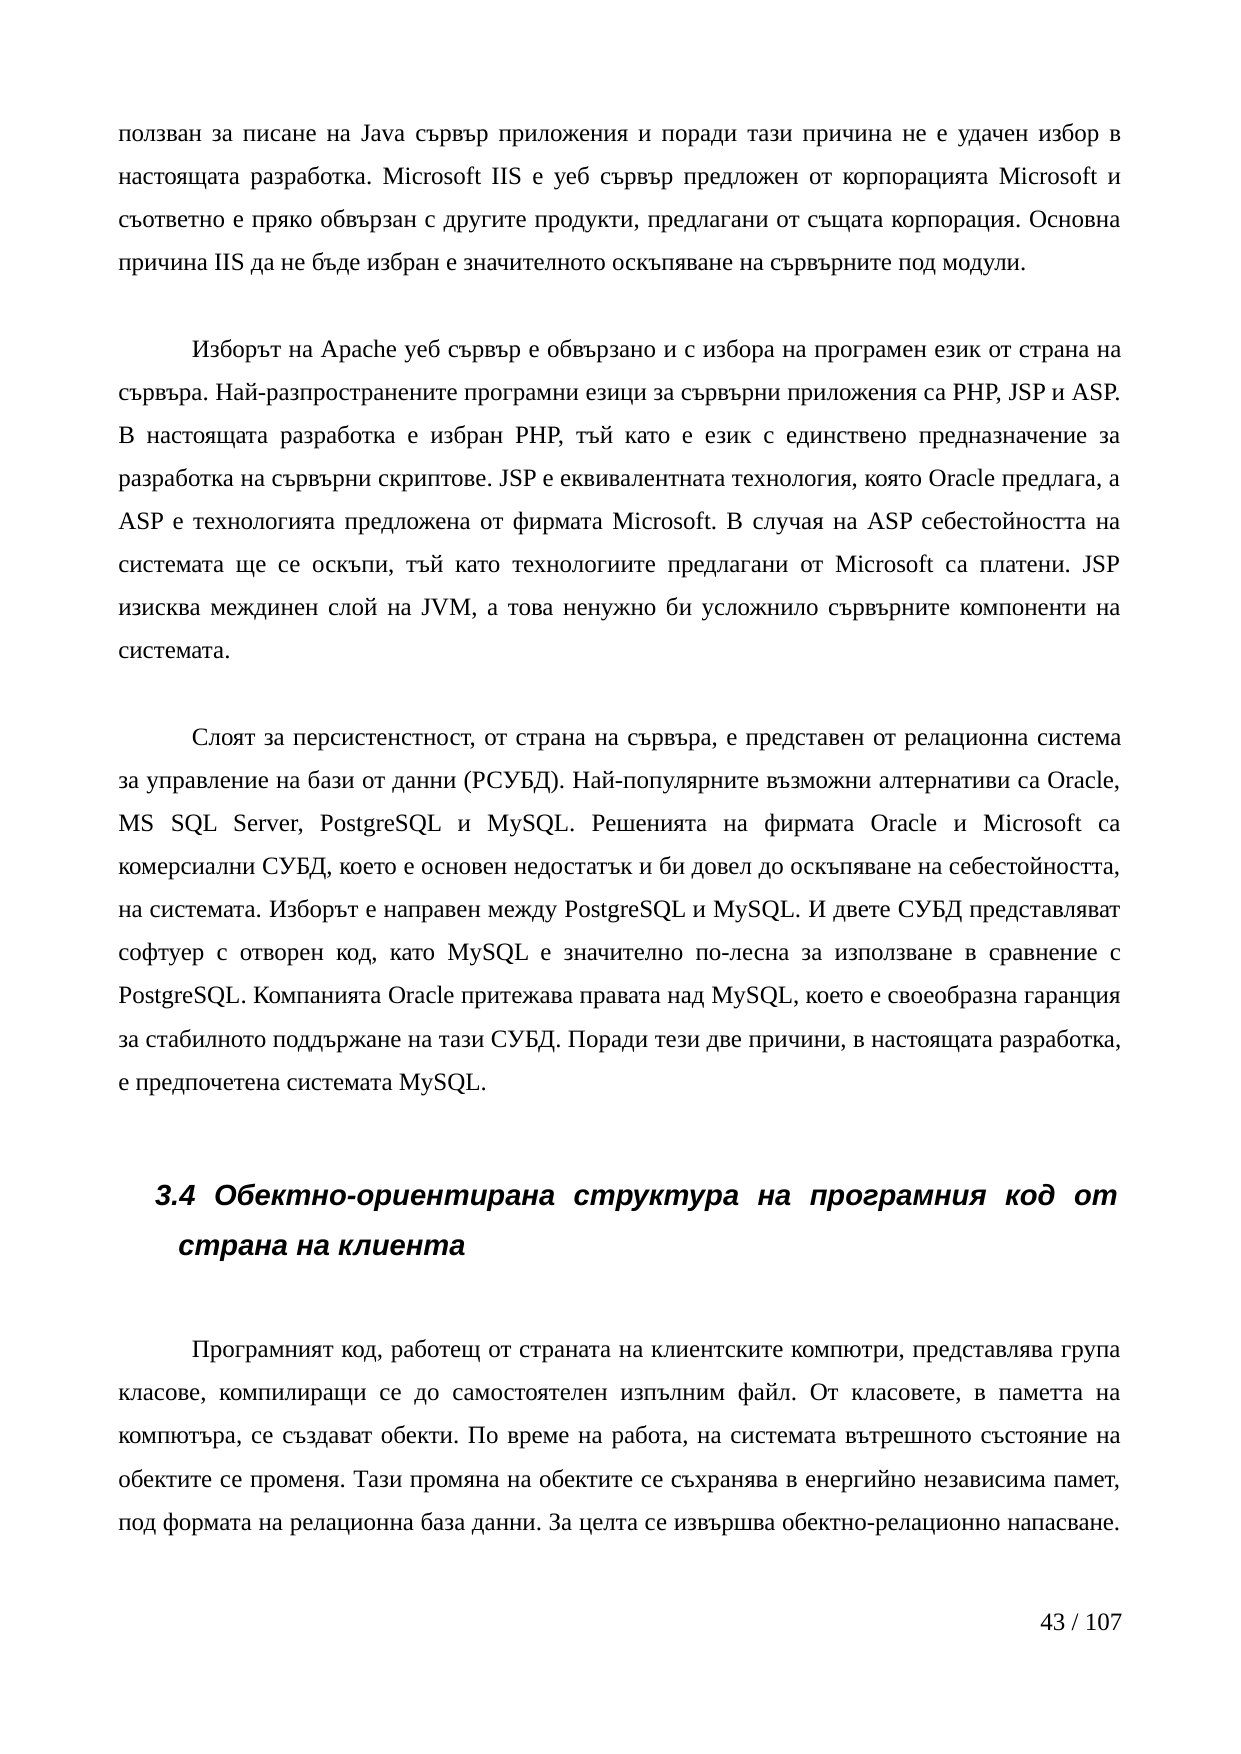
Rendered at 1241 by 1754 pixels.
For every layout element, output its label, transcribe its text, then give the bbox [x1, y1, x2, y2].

text Програмният код, работещ от страната на клиентските компютри, представлява група класове, компилиращи се до самостоятелен изпълним файл. От класовете, в паметта на компютъра, се създават обекти. По време на работа, на системата вътрешното състояние на обектите се променя. Тази промяна на обектите се съхранява в енергийно независима памет, под формата на релационна база данни. За целта се извършва обектно-релационно напасване. [118, 1334, 1122, 1536]
text ползван за писане на Java сървър приложения и поради тази причина не е удачен избор в настоящата разработка. Microsoft IIS е уеб сървър предложен от корпорацията Microsoft и съответно е пряко обвързан с другите продукти, предлагани от същата корпорация. Основна причина IIS да не бъде избран е значителното оскъпяване на сървърните под модули. [118, 118, 1122, 276]
subtitle 3.4 Обектно-ориентирана структура на програмния код от страна на клиента [118, 1178, 1122, 1262]
text Изборът на Apache уеб сървър е обвързано и с избора на програмен език от страна на сървъра. Най-разпространените програмни езици за сървърни приложения са PHP, JSP и ASP. В настоящата разработка е избран PHP, тъй като е език с единствено предназначение за разработка на сървърни скриптове. JSP е еквивалентната технология, която Oracle предлага, а ASP е технологията предложена от фирмата Microsoft. В случая на ASP себестойността на системата ще се оскъпи, тъй като технологиите предлагани от Microsoft са платени. JSP изисква междинен слой на JVM, а това ненужно би усложнило сървърните компоненти на системата. [118, 334, 1122, 664]
text Слоят за персистенстност, от страна на сървъра, е представен от релационна система за управление на бази от данни (РСУБД). Най-популярните възможни алтернативи са Oracle, MS SQL Server, PostgreSQL и MySQL. Решенията на фирмата Oracle и Microsoft са комерсиални СУБД, което е основен недостатък и би довел до оскъпяване на себестойността, на системата. Изборът е направен между PostgreSQL и MySQL. И двете СУБД представляват софтуер с отворен код, като MySQL е значително по-лесна за използване в сравнение с PostgreSQL. Компанията Oracle притежава правата над MySQL, което е своеобразна гаранция за стабилното поддържане на тази СУБД. Поради тези две причини, в настоящата разработка, е предпочетена системата MySQL. [118, 722, 1122, 1096]
